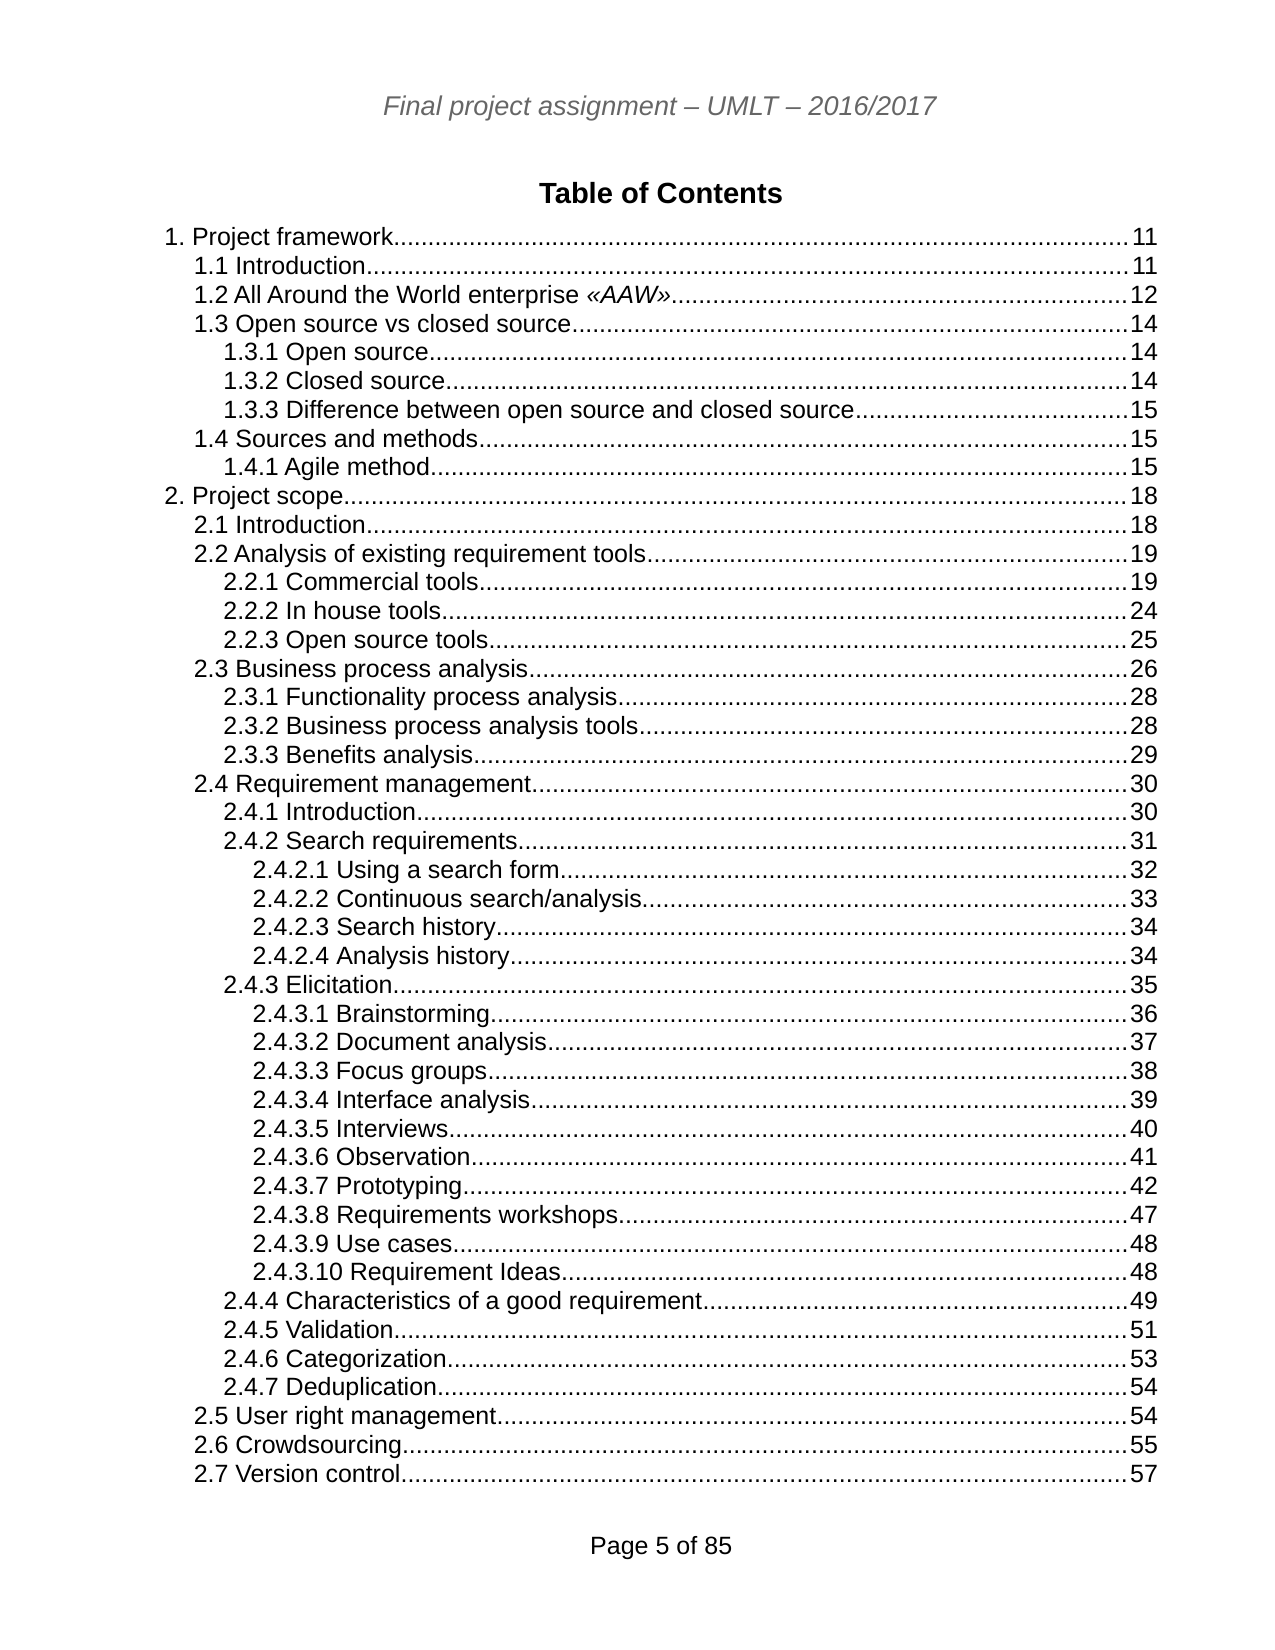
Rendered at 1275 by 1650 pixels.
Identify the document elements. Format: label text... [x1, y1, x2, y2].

text 2.1 Introduction 18 [193, 510, 1158, 538]
text 2.4.3.8 Requirements workshops 47 [252, 1200, 1158, 1228]
text 2.4.4 Characteristics of a good requirement 49 [223, 1286, 1158, 1315]
text 2.4.2 Search requirements 31 [223, 826, 1158, 855]
text 1.3 Open source vs closed source 14 [193, 308, 1158, 337]
text 2.4.3.3 Focus groups 38 [252, 1056, 1158, 1085]
text 2. Project scope 18 [164, 481, 1158, 510]
text 2.4.6 Categorization 53 [223, 1343, 1158, 1372]
text 1.4.1 Agile method 15 [223, 452, 1158, 481]
text 2.7 Version control 57 [193, 1458, 1158, 1487]
text 1.2 All Around the World enterprise «AAW» 12 [193, 280, 1158, 308]
text 2.4.2.3 Search history 34 [252, 912, 1158, 941]
text 2.4.3.7 Prototyping 42 [252, 1171, 1158, 1200]
text 1.3.1 Open source 14 [223, 337, 1158, 366]
text 2.4.1 Introduction 30 [223, 797, 1158, 826]
text 2.4.2.1 Using a search form 32 [252, 855, 1158, 883]
text 2.3.2 Business process analysis tools 28 [223, 711, 1158, 740]
text 2.4.3 Elicitation 35 [223, 970, 1158, 998]
text 2.4.3.9 Use cases 48 [252, 1228, 1158, 1257]
text 2.3 Business process analysis 26 [193, 653, 1158, 682]
text 2.4.3.10 Requirement Ideas 48 [252, 1257, 1158, 1286]
text 2.5 User right management 54 [193, 1401, 1158, 1430]
text 2.2.3 Open source tools 25 [223, 625, 1158, 653]
text 2.4.2.2 Continuous search/analysis 33 [252, 883, 1158, 912]
text 2.3.3 Benefits analysis 29 [223, 740, 1158, 768]
text 2.4.3.5 Interviews 40 [252, 1113, 1158, 1142]
text 2.4.3.6 Observation 41 [252, 1142, 1158, 1171]
subtitle Table of Contents [164, 176, 1158, 210]
text 2.3.1 Functionality process analysis 28 [223, 682, 1158, 711]
text 2.2.2 In house tools 24 [223, 596, 1158, 625]
text 2.4.3.4 Interface analysis 39 [252, 1085, 1158, 1113]
text 2.4.7 Deduplication 54 [223, 1372, 1158, 1401]
text 2.4 Requirement management 30 [193, 768, 1158, 797]
text 2.2.1 Commercial tools 19 [223, 567, 1158, 596]
text 2.4.3.2 Document analysis 37 [252, 1027, 1158, 1056]
text 1. Project framework 11 [164, 222, 1158, 251]
text 1.3.2 Closed source 14 [223, 366, 1158, 395]
text 2.4.3.1 Brainstorming 36 [252, 998, 1158, 1027]
text 2.4.2.4 Analysis history 34 [252, 941, 1158, 970]
text 2.4.5 Validation 51 [223, 1315, 1158, 1343]
text 1.1 Introduction 11 [193, 251, 1158, 280]
text 2.2 Analysis of existing requirement tools 19 [193, 538, 1158, 567]
text 2.6 Crowdsourcing 55 [193, 1430, 1158, 1458]
text 1.3.3 Difference between open source and closed source 15 [223, 395, 1158, 423]
text 1.4 Sources and methods 15 [193, 423, 1158, 452]
